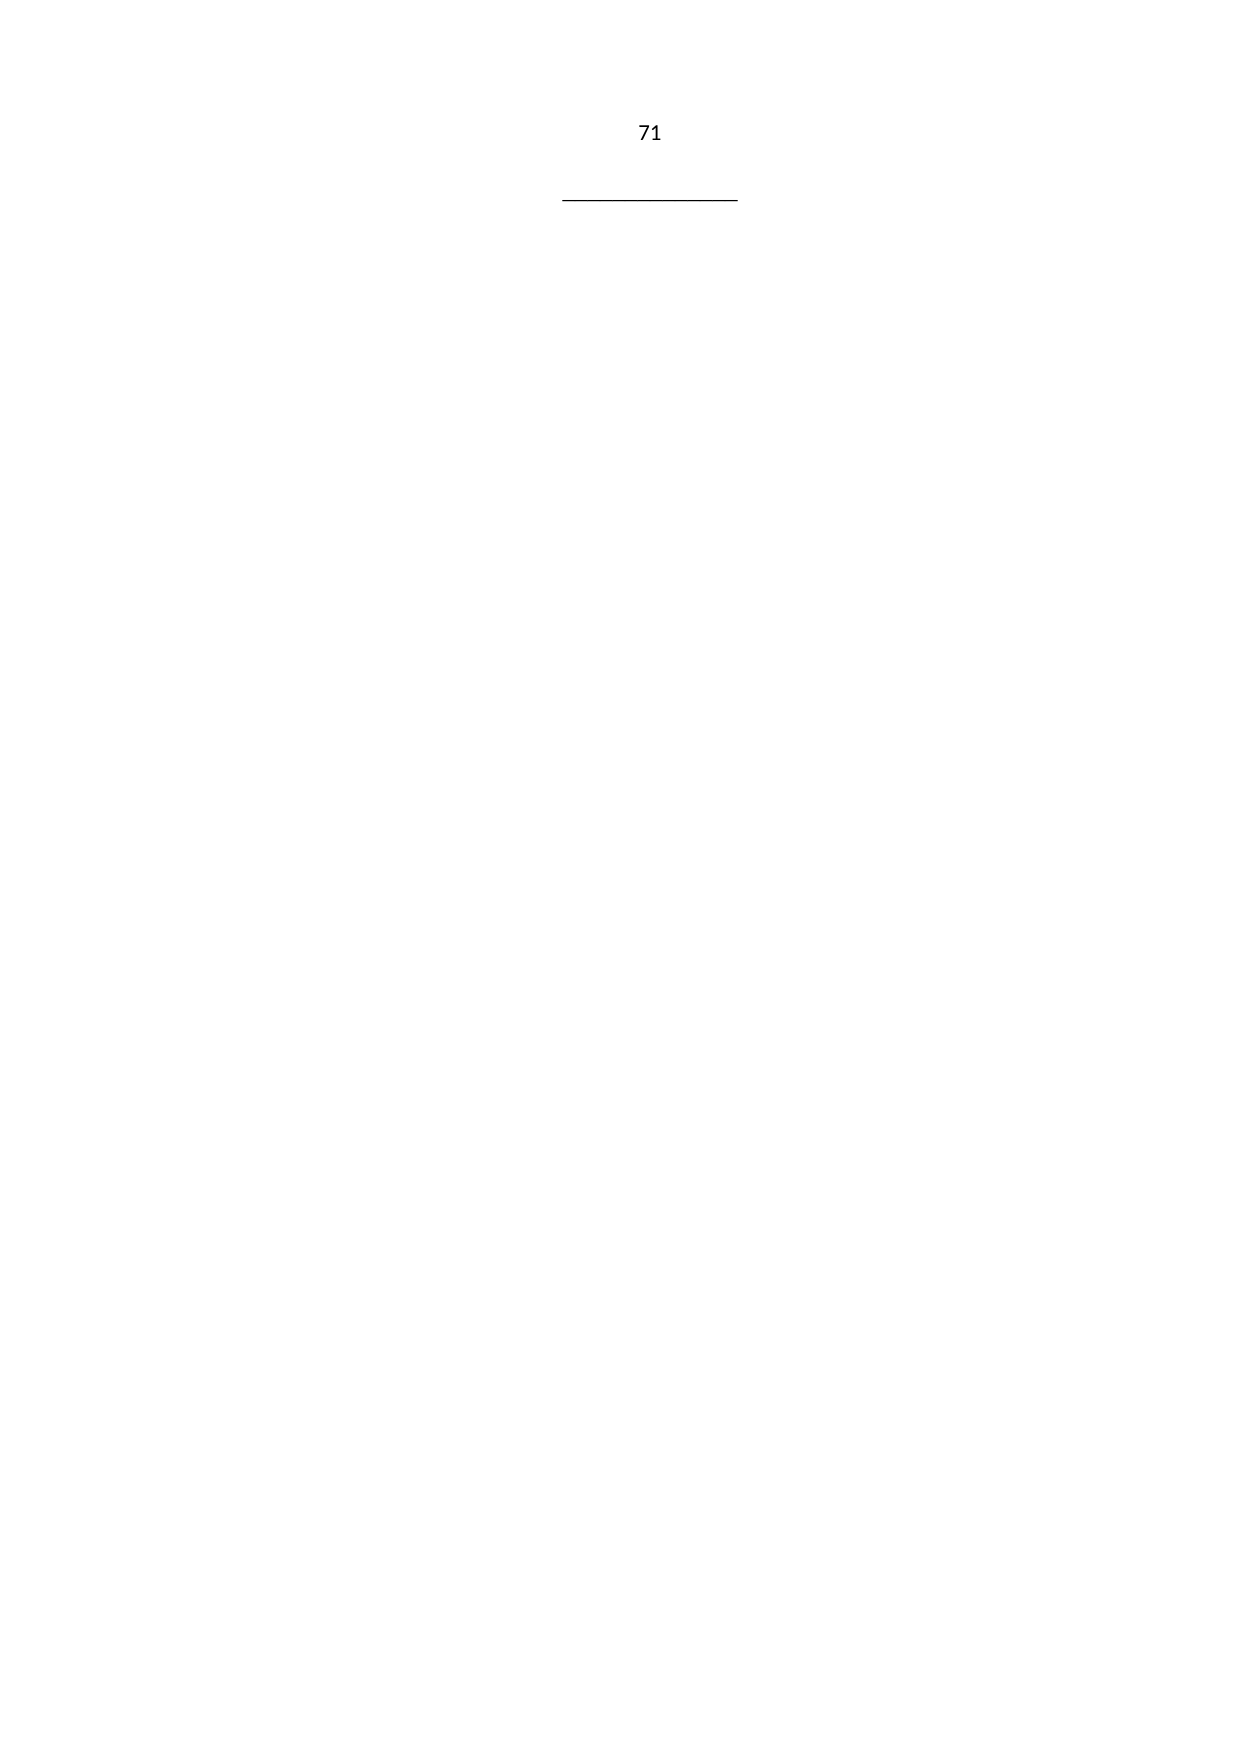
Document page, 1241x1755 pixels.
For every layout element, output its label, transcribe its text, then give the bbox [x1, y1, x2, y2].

text ______________ [177, 175, 1122, 204]
